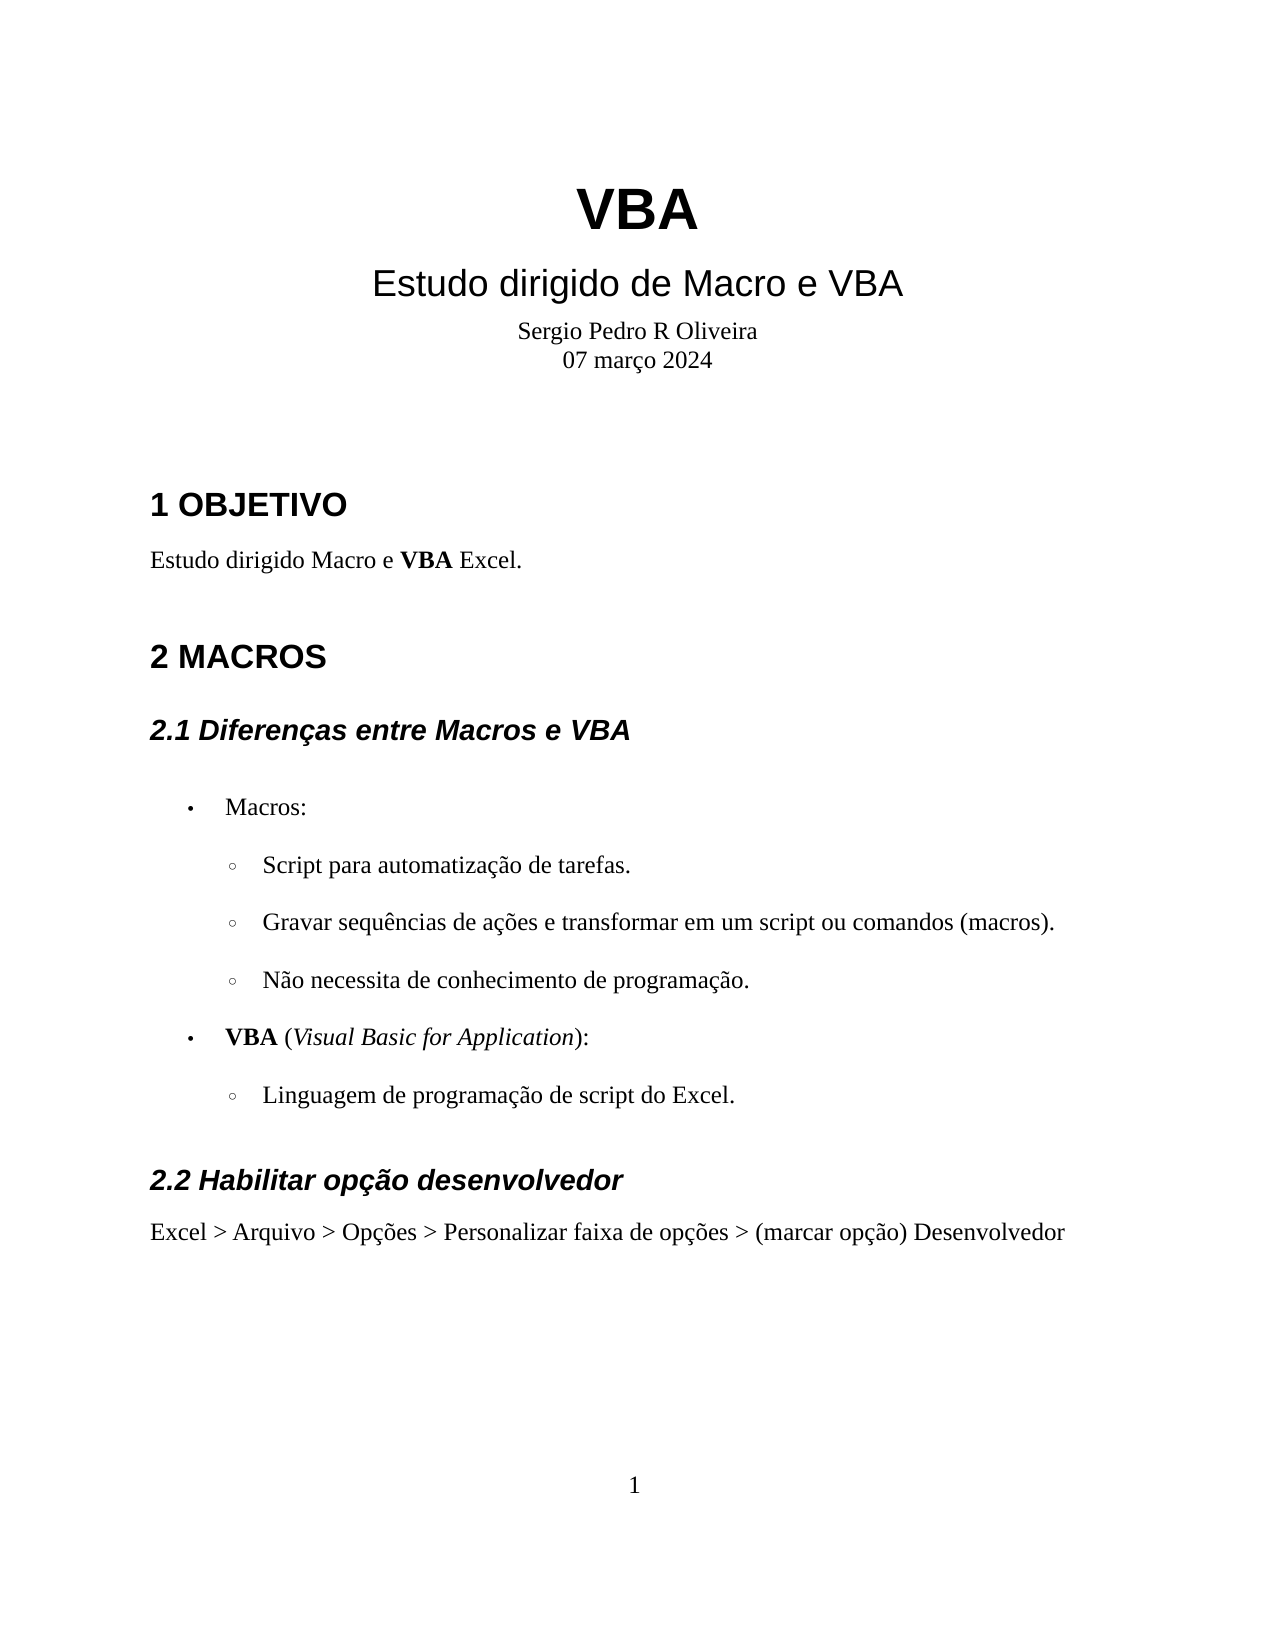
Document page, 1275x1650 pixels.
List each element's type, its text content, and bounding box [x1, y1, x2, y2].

list Gravar sequências de ações e transformar em um script ou comandos (macros). [225, 907, 1125, 965]
subtitle 2.1 Diferenças entre Macros e VBA [150, 713, 1125, 780]
text Excel > Arquivo > Opções > Personalizar faixa de opções > (marcar opção) Desenvolvedor [150, 1217, 1125, 1275]
list Macros: [187, 792, 1125, 850]
subtitle 1 OBJETIVO [150, 485, 1125, 524]
list Linguagem de programação de script do Excel. [225, 1080, 1125, 1137]
list Não necessita de conhecimento de programação. [225, 965, 1125, 1022]
subtitle 2 MACROS [150, 637, 1125, 675]
subtitle 2.2 Habilitar opção desenvolvedor [150, 1162, 1125, 1196]
text Sergio Pedro R Oliveira [150, 316, 1125, 345]
list VBA (Visual Basic for Application): [187, 1022, 1125, 1080]
subtitle Estudo dirigido de Macro e VBA [150, 261, 1125, 304]
text 07 março 2024 [150, 345, 1125, 374]
title VBA [150, 175, 1125, 242]
text Estudo dirigido Macro e VBA Excel. [150, 545, 1125, 603]
list Script para automatização de tarefas. [225, 850, 1125, 907]
